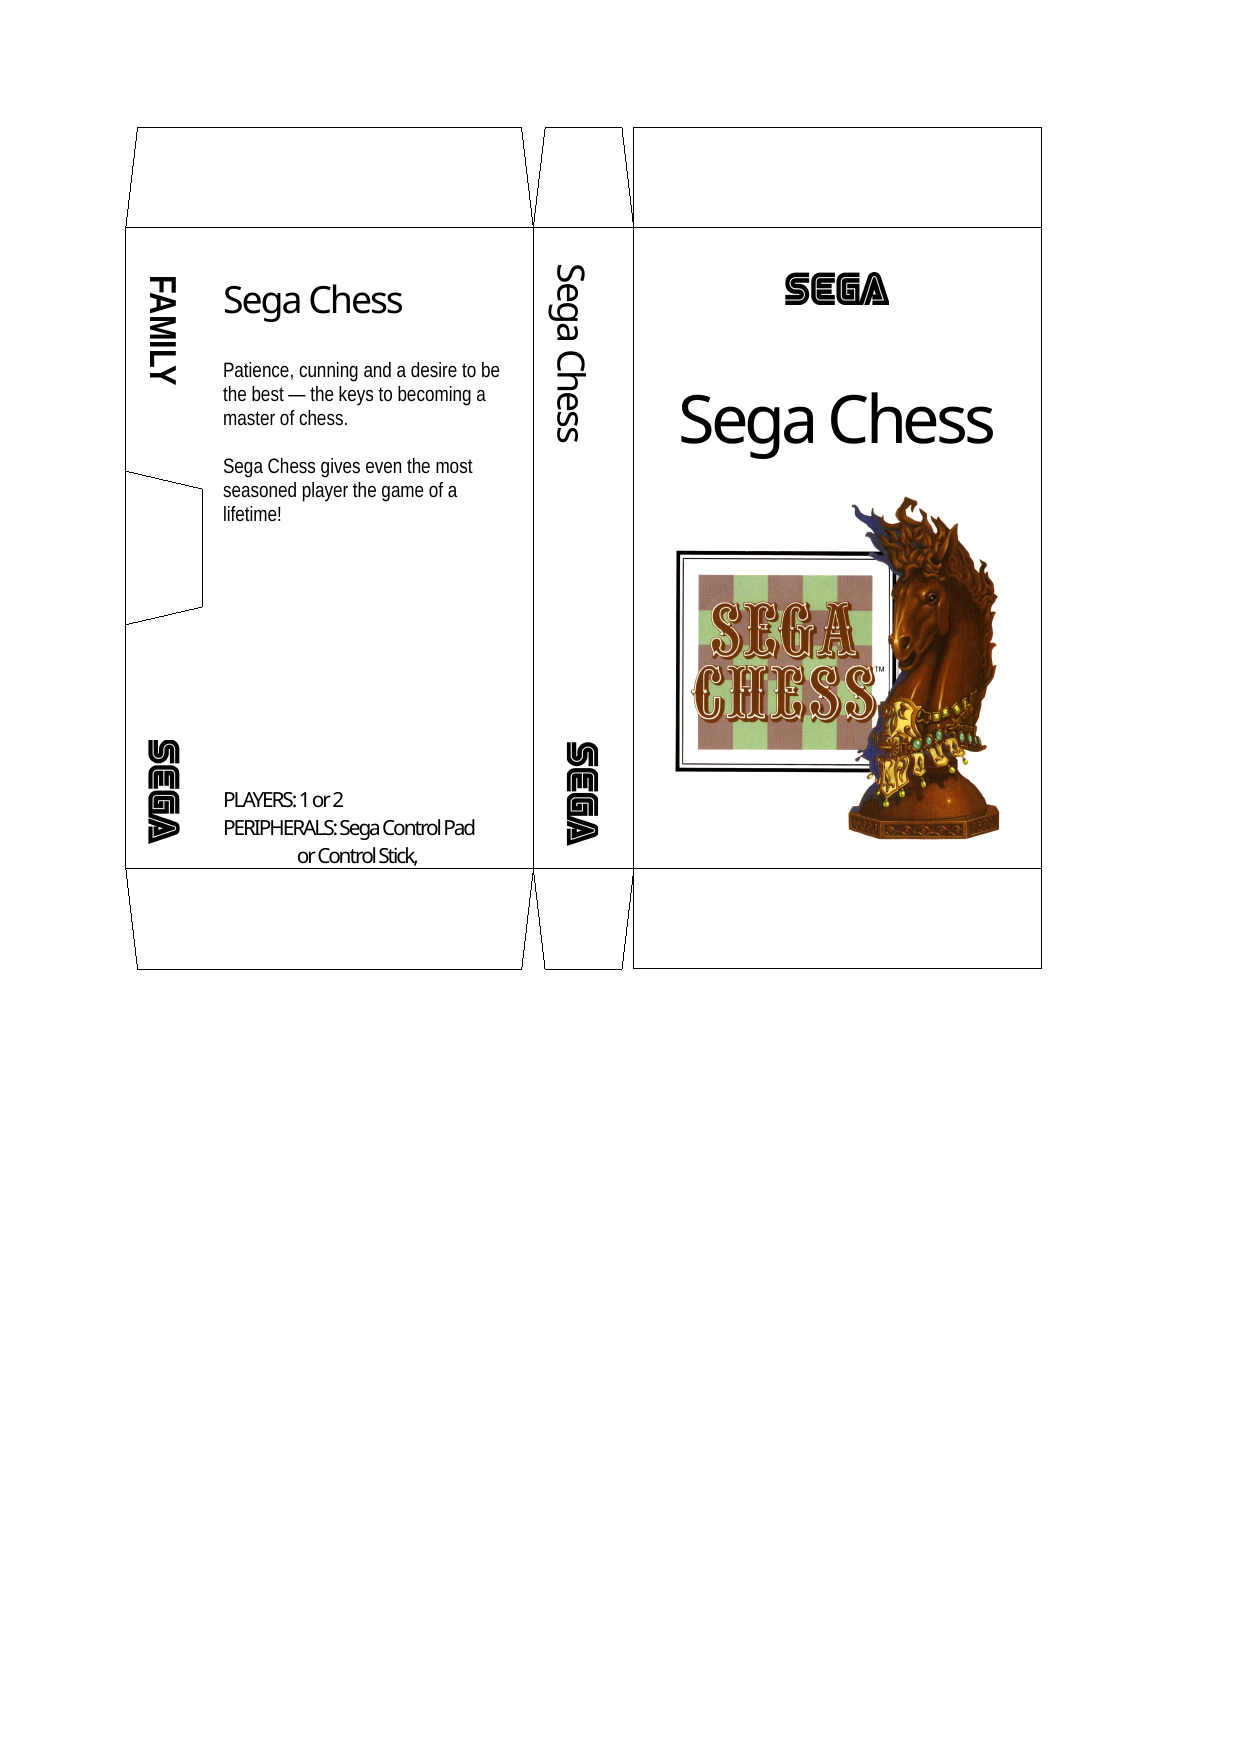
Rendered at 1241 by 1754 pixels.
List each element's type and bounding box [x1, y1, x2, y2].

picture [149, 740, 180, 844]
picture [785, 272, 889, 305]
picture [567, 743, 599, 846]
picture [675, 496, 1000, 840]
